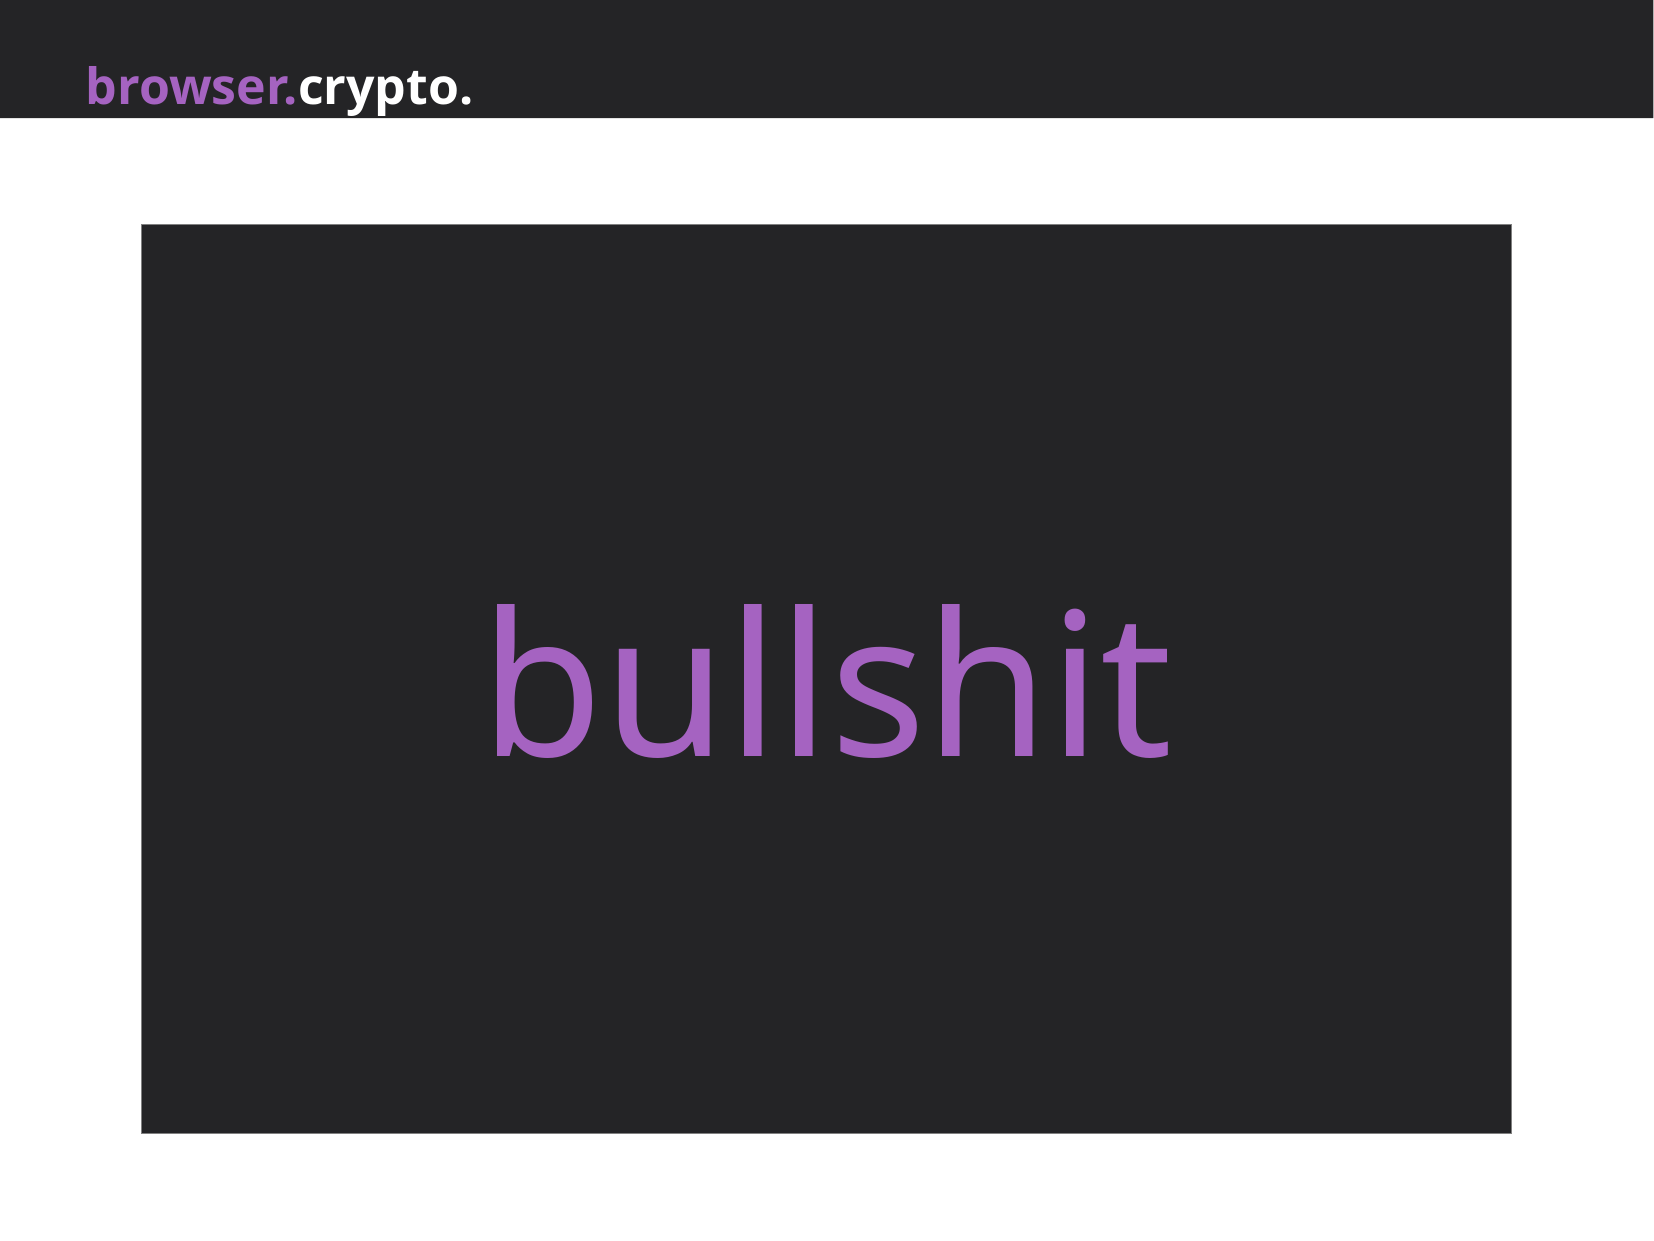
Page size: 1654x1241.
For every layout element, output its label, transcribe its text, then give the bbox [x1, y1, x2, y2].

text_box [165, 531, 1441, 1087]
text_box browser.crypto. [70, 43, 567, 119]
text_box [0, 0, 1654, 119]
text_box bullshit [141, 224, 1512, 1134]
